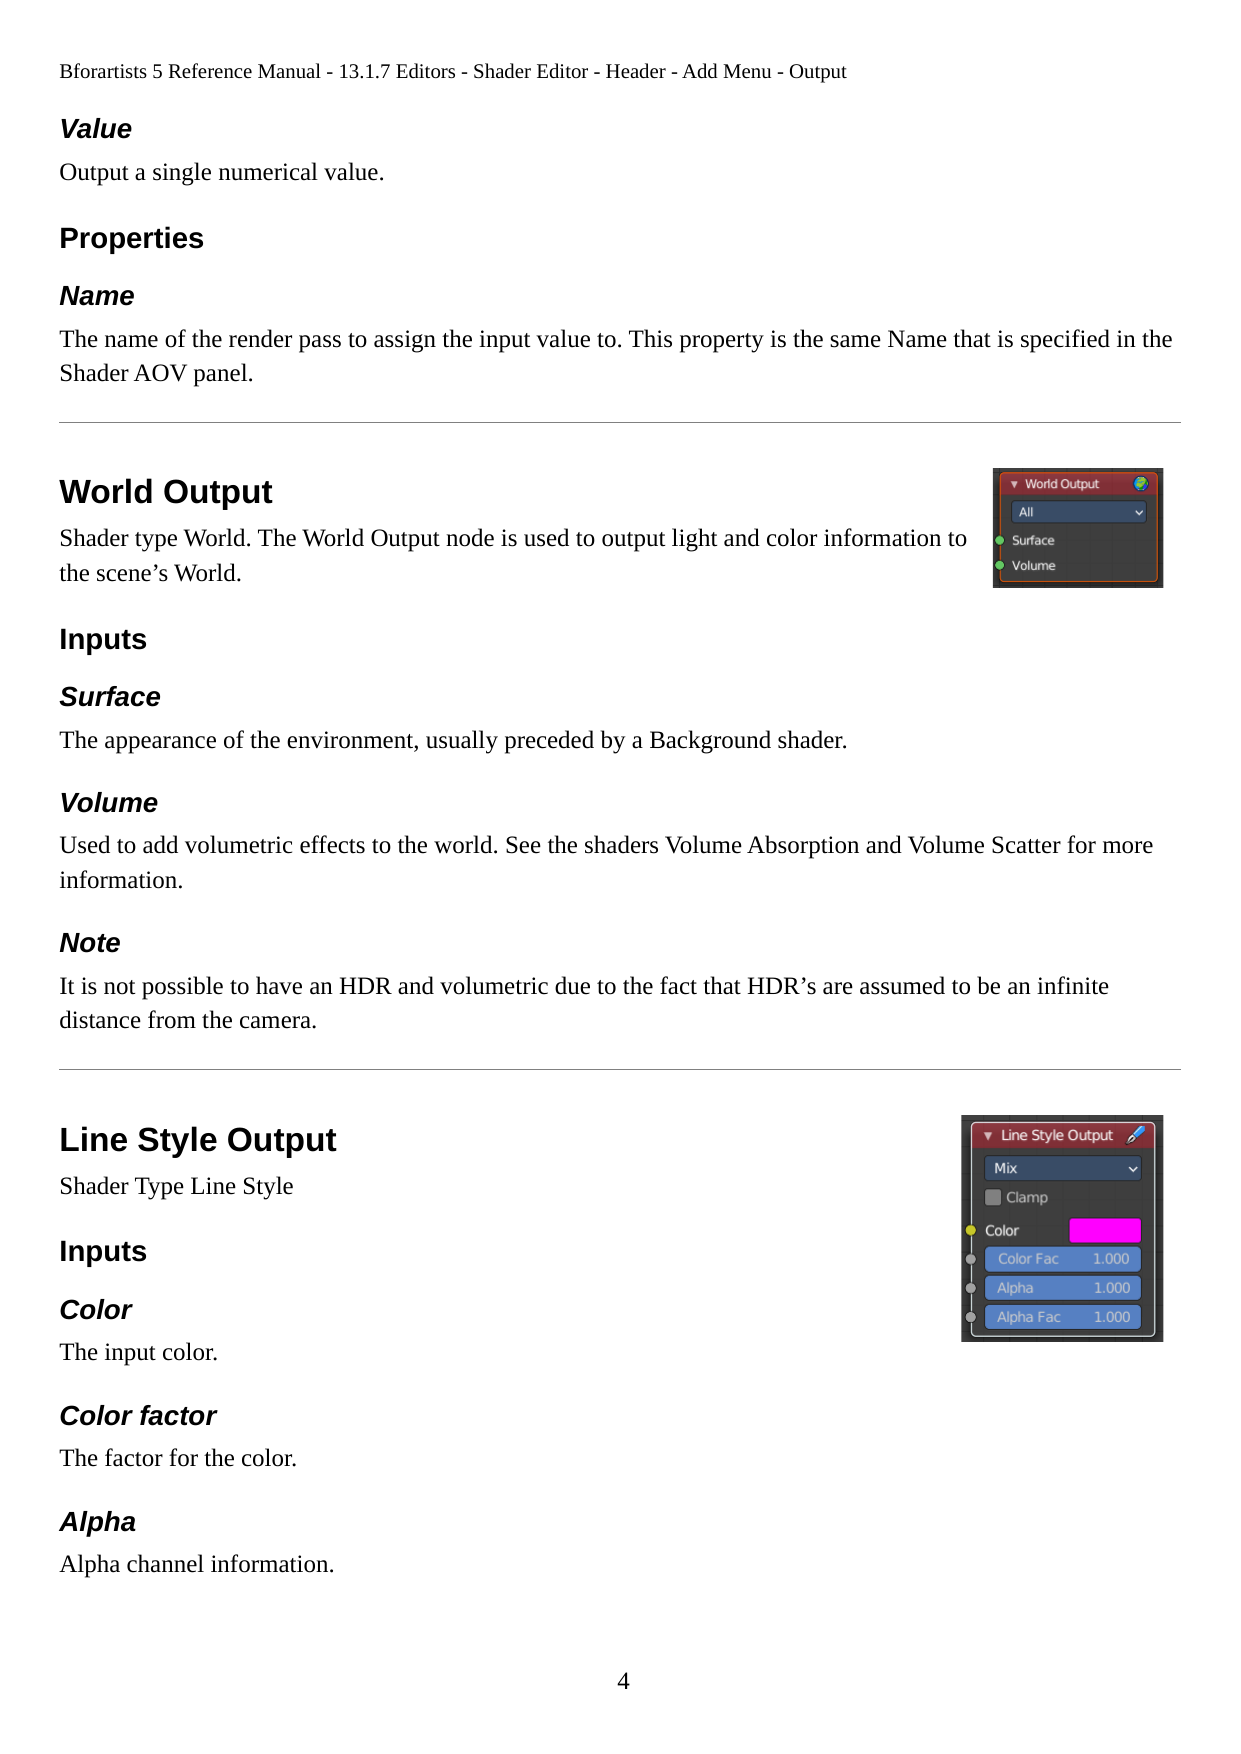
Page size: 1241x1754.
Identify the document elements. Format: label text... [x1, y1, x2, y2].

subtitle Alpha [59, 1505, 1181, 1537]
subtitle Note [59, 927, 1181, 958]
subtitle Inputs [59, 622, 1181, 655]
text Used to add volumetric effects to the world. See the shaders Volume Absorption and Volume Scatter for more information. [59, 831, 1181, 894]
subtitle Line Style Output [59, 1119, 961, 1158]
text [1164, 1171, 1181, 1199]
subtitle Color factor [59, 1399, 1181, 1431]
text Output a single numerical value. [59, 157, 1181, 186]
picture [992, 468, 1164, 588]
text The input color. [59, 1337, 1181, 1366]
subtitle Volume [59, 786, 1181, 818]
subtitle World Output [59, 472, 992, 511]
text The name of the render pass to assign the input value to. This property is the same Name that is specified in the Shader AOV panel. [59, 324, 1181, 387]
subtitle Color [59, 1293, 961, 1325]
subtitle Properties [59, 221, 1181, 254]
subtitle Name [59, 279, 1181, 311]
text Shader Type Line Style [59, 1171, 961, 1199]
picture [961, 1115, 1164, 1342]
text Alpha channel information. [59, 1549, 1181, 1578]
subtitle [1164, 1234, 1181, 1268]
text The factor for the color. [59, 1443, 1181, 1472]
subtitle Value [59, 113, 1181, 144]
text The appearance of the environment, usually preceded by a Background shader. [59, 725, 1181, 753]
subtitle [1164, 472, 1181, 511]
subtitle Inputs [59, 1234, 961, 1268]
subtitle Surface [59, 680, 1181, 712]
text Shader type World. The World Output node is used to output light and color information to the scene’s World. [59, 523, 992, 587]
subtitle [1164, 1293, 1181, 1325]
subtitle [1164, 1119, 1181, 1158]
text It is not possible to have an HDR and volumetric due to the fact that HDR’s are assumed to be an infinite distance from the camera. [59, 971, 1181, 1034]
